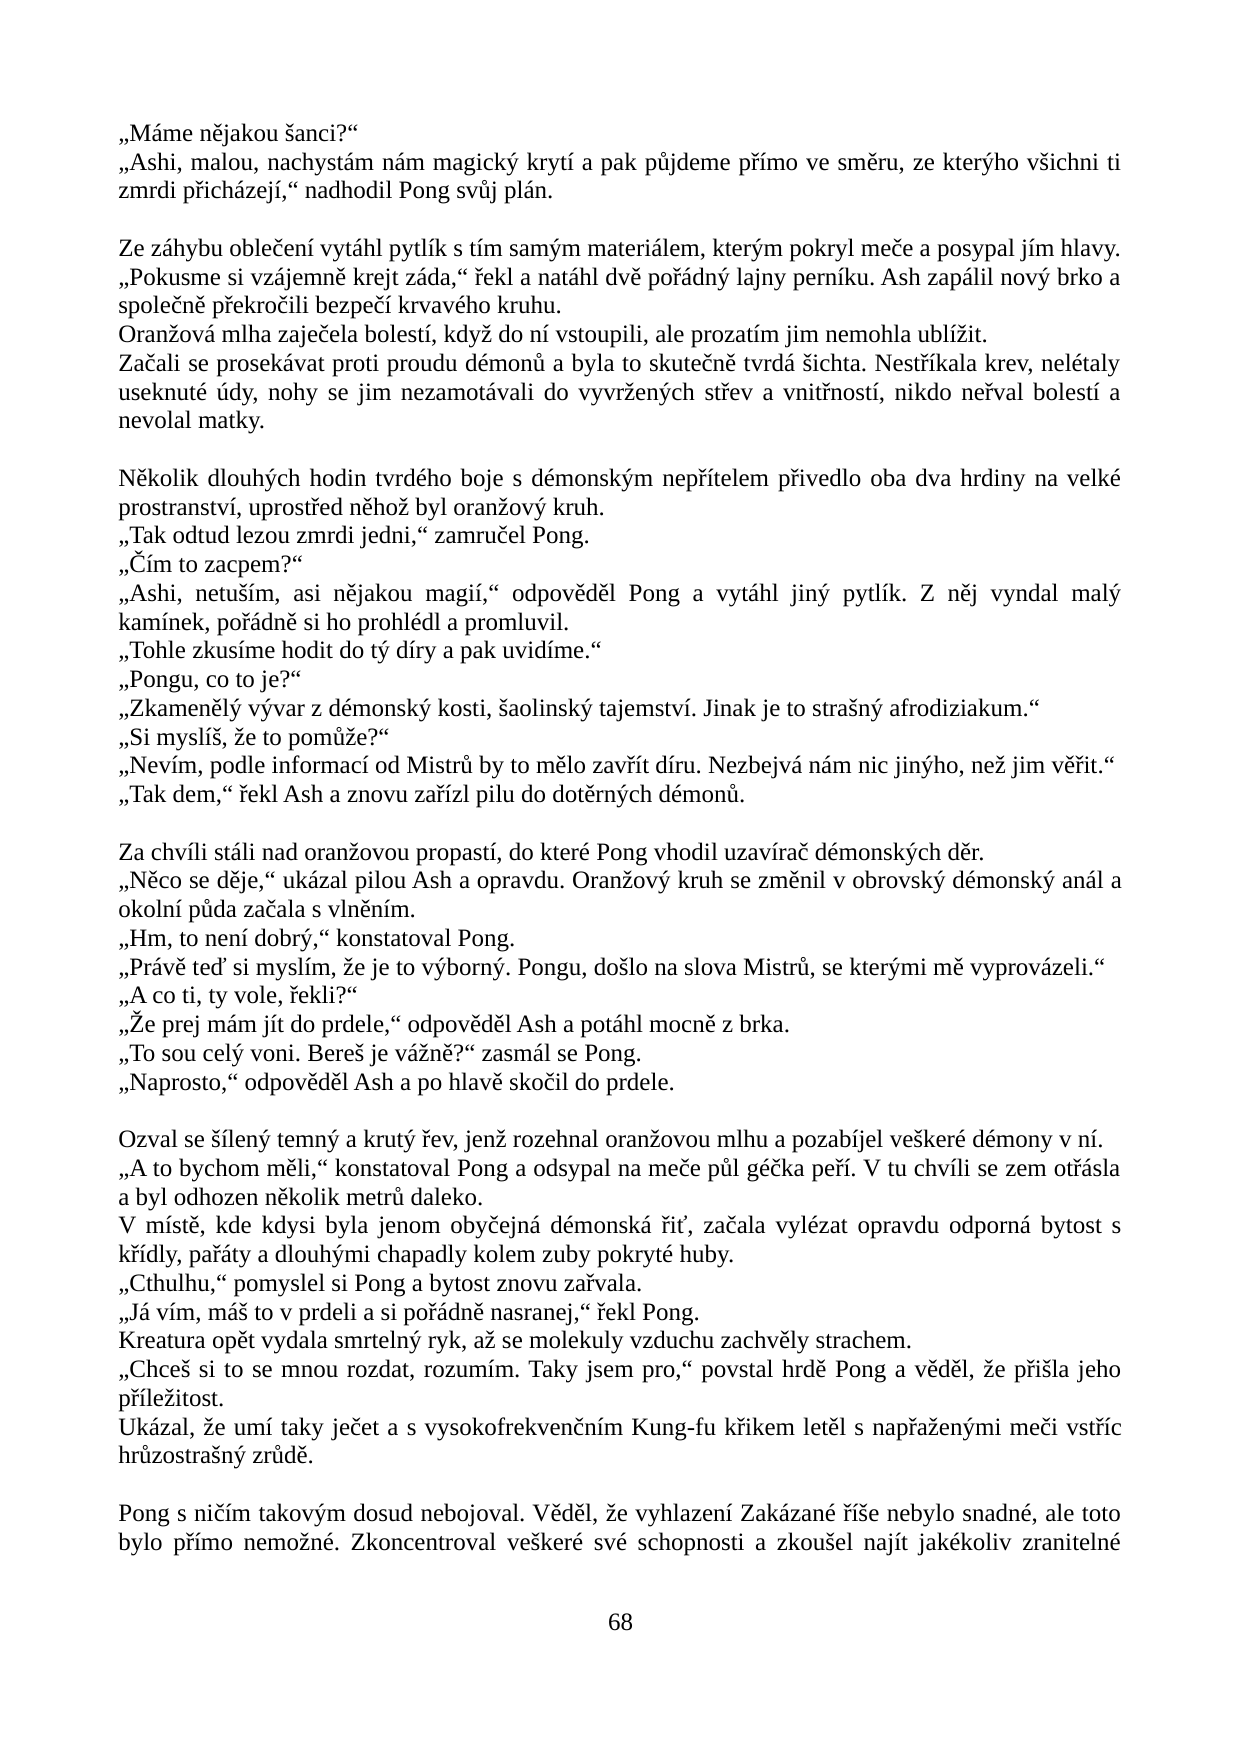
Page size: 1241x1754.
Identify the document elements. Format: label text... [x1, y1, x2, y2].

text Začali se prosekávat proti proudu démonů a byla to skutečně tvrdá šichta. Nestříkala krev, nelétaly useknuté údy, nohy se jim nezamotávali do vyvržených střev a vnitřností, nikdo neřval bolestí a nevolal matky. [118, 348, 1122, 434]
text „Něco se děje,“ ukázal pilou Ash a opravdu. Oranžový kruh se změnil v obrovský démonský anál a okolní půda začala s vlněním. [118, 866, 1122, 923]
text „Si myslíš, že to pomůže?“ [118, 722, 1122, 751]
text „To sou celý voni. Bereš je vážně?“ zasmál se Pong. [118, 1038, 1122, 1067]
text „Chceš si to se mnou rozdat, rozumím. Taky jsem pro,“ povstal hrdě Pong a věděl, že přišla jeho příležitost. [118, 1354, 1122, 1412]
text „Cthulhu,“ pomyslel si Pong a bytost znovu zařvala. [118, 1268, 1122, 1297]
text „A co ti, ty vole, řekli?“ [118, 981, 1122, 1009]
text Kreatura opět vydala smrtelný ryk, až se molekuly vzduchu zachvěly strachem. [118, 1326, 1122, 1354]
text „Pokusme si vzájemně krejt záda,“ řekl a natáhl dvě pořádný lajny perníku. Ash zapálil nový brko a společně překročili bezpečí krvavého kruhu. [118, 262, 1122, 319]
text Ze záhybu oblečení vytáhl pytlík s tím samým materiálem, kterým pokryl meče a posypal jím hlavy. [118, 233, 1122, 262]
text „Tohle zkusíme hodit do tý díry a pak uvidíme.“ [118, 636, 1122, 664]
text Za chvíli stáli nad oranžovou propastí, do které Pong vhodil uzavírač démonských děr. [118, 837, 1122, 866]
text „Pongu, co to je?“ [118, 664, 1122, 693]
text „Tak dem,“ řekl Ash a znovu zařízl pilu do dotěrných démonů. [118, 779, 1122, 808]
text „Že prej mám jít do prdele,“ odpověděl Ash a potáhl mocně z brka. [118, 1009, 1122, 1038]
text „Čím to zacpem?“ [118, 549, 1122, 578]
text Pong s ničím takovým dosud nebojoval. Věděl, že vyhlazení Zakázané říše nebylo snadné, ale toto bylo přímo nemožné. Zkoncentroval veškeré své schopnosti a zkoušel najít jakékoliv zranitelné [118, 1498, 1122, 1556]
text „Ashi, netuším, asi nějakou magií,“ odpověděl Pong a vytáhl jiný pytlík. Z něj vyndal malý kamínek, pořádně si ho prohlédl a promluvil. [118, 578, 1122, 636]
text Ozval se šílený temný a krutý řev, jenž rozehnal oranžovou mlhu a pozabíjel veškeré démony v ní. [118, 1124, 1122, 1153]
text V místě, kde kdysi byla jenom obyčejná démonská řiť, začala vylézat opravdu odporná bytost s křídly, pařáty a dlouhými chapadly kolem zuby pokryté huby. [118, 1211, 1122, 1268]
text Ukázal, že umí taky ječet a s vysokofrekvenčním Kung-fu křikem letěl s napřaženými meči vstříc hrůzostrašný zrůdě. [118, 1412, 1122, 1469]
text „Naprosto,“ odpověděl Ash a po hlavě skočil do prdele. [118, 1067, 1122, 1096]
text „Zkamenělý vývar z démonský kosti, šaolinský tajemství. Jinak je to strašný afrodiziakum.“ [118, 693, 1122, 722]
text „Já vím, máš to v prdeli a si pořádně nasranej,“ řekl Pong. [118, 1297, 1122, 1326]
text „A to bychom měli,“ konstatoval Pong a odsypal na meče půl géčka peří. V tu chvíli se zem otřásla a byl odhozen několik metrů daleko. [118, 1153, 1122, 1211]
text „Hm, to není dobrý,“ konstatoval Pong. [118, 923, 1122, 952]
text Oranžová mlha zaječela bolestí, když do ní vstoupili, ale prozatím jim nemohla ublížit. [118, 319, 1122, 348]
text „Máme nějakou šanci?“ [118, 118, 1122, 147]
text „Nevím, podle informací od Mistrů by to mělo zavřít díru. Nezbejvá nám nic jinýho, než jim věřit.“ [118, 751, 1122, 779]
text „Ashi, malou, nachystám nám magický krytí a pak půjdeme přímo ve směru, ze kterýho všichni ti zmrdi přicházejí,“ nadhodil Pong svůj plán. [118, 147, 1122, 204]
text „Tak odtud lezou zmrdi jedni,“ zamručel Pong. [118, 521, 1122, 549]
text Několik dlouhých hodin tvrdého boje s démonským nepřítelem přivedlo oba dva hrdiny na velké prostranství, uprostřed něhož byl oranžový kruh. [118, 463, 1122, 521]
text „Právě teď si myslím, že je to výborný. Pongu, došlo na slova Mistrů, se kterými mě vyprovázeli.“ [118, 952, 1122, 981]
